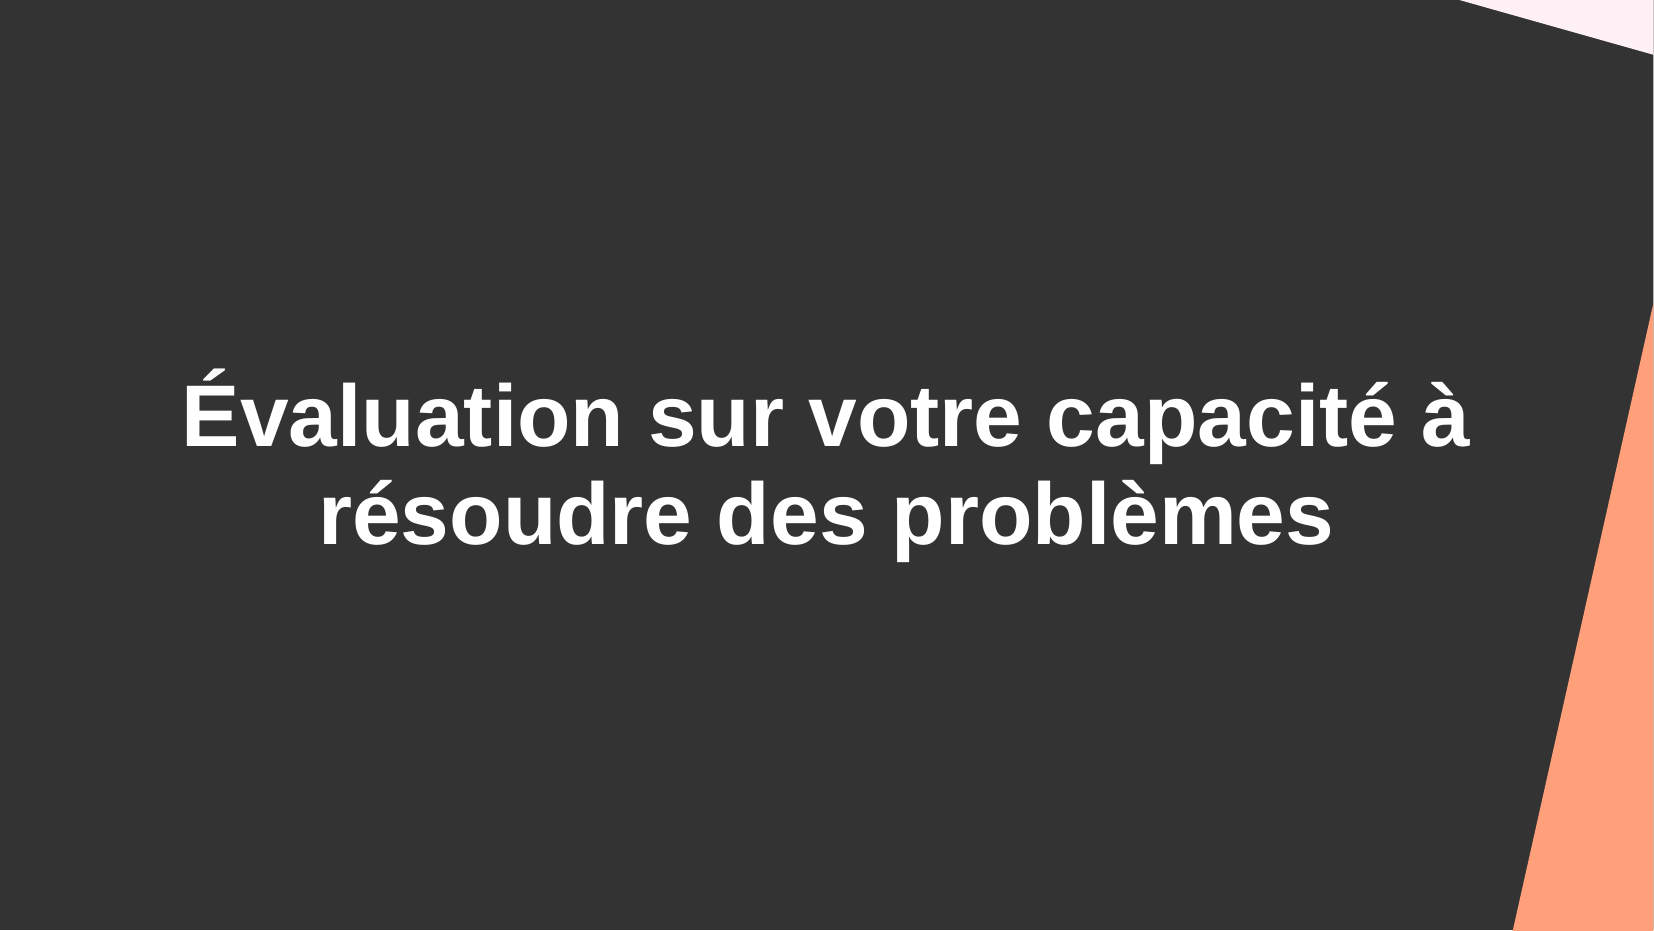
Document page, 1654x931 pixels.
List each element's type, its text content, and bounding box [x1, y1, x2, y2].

text_box [1512, 300, 1654, 931]
text_box [1459, 0, 1654, 55]
title Évaluation sur votre capacité à résoudre des problèmes [31, 367, 1622, 563]
